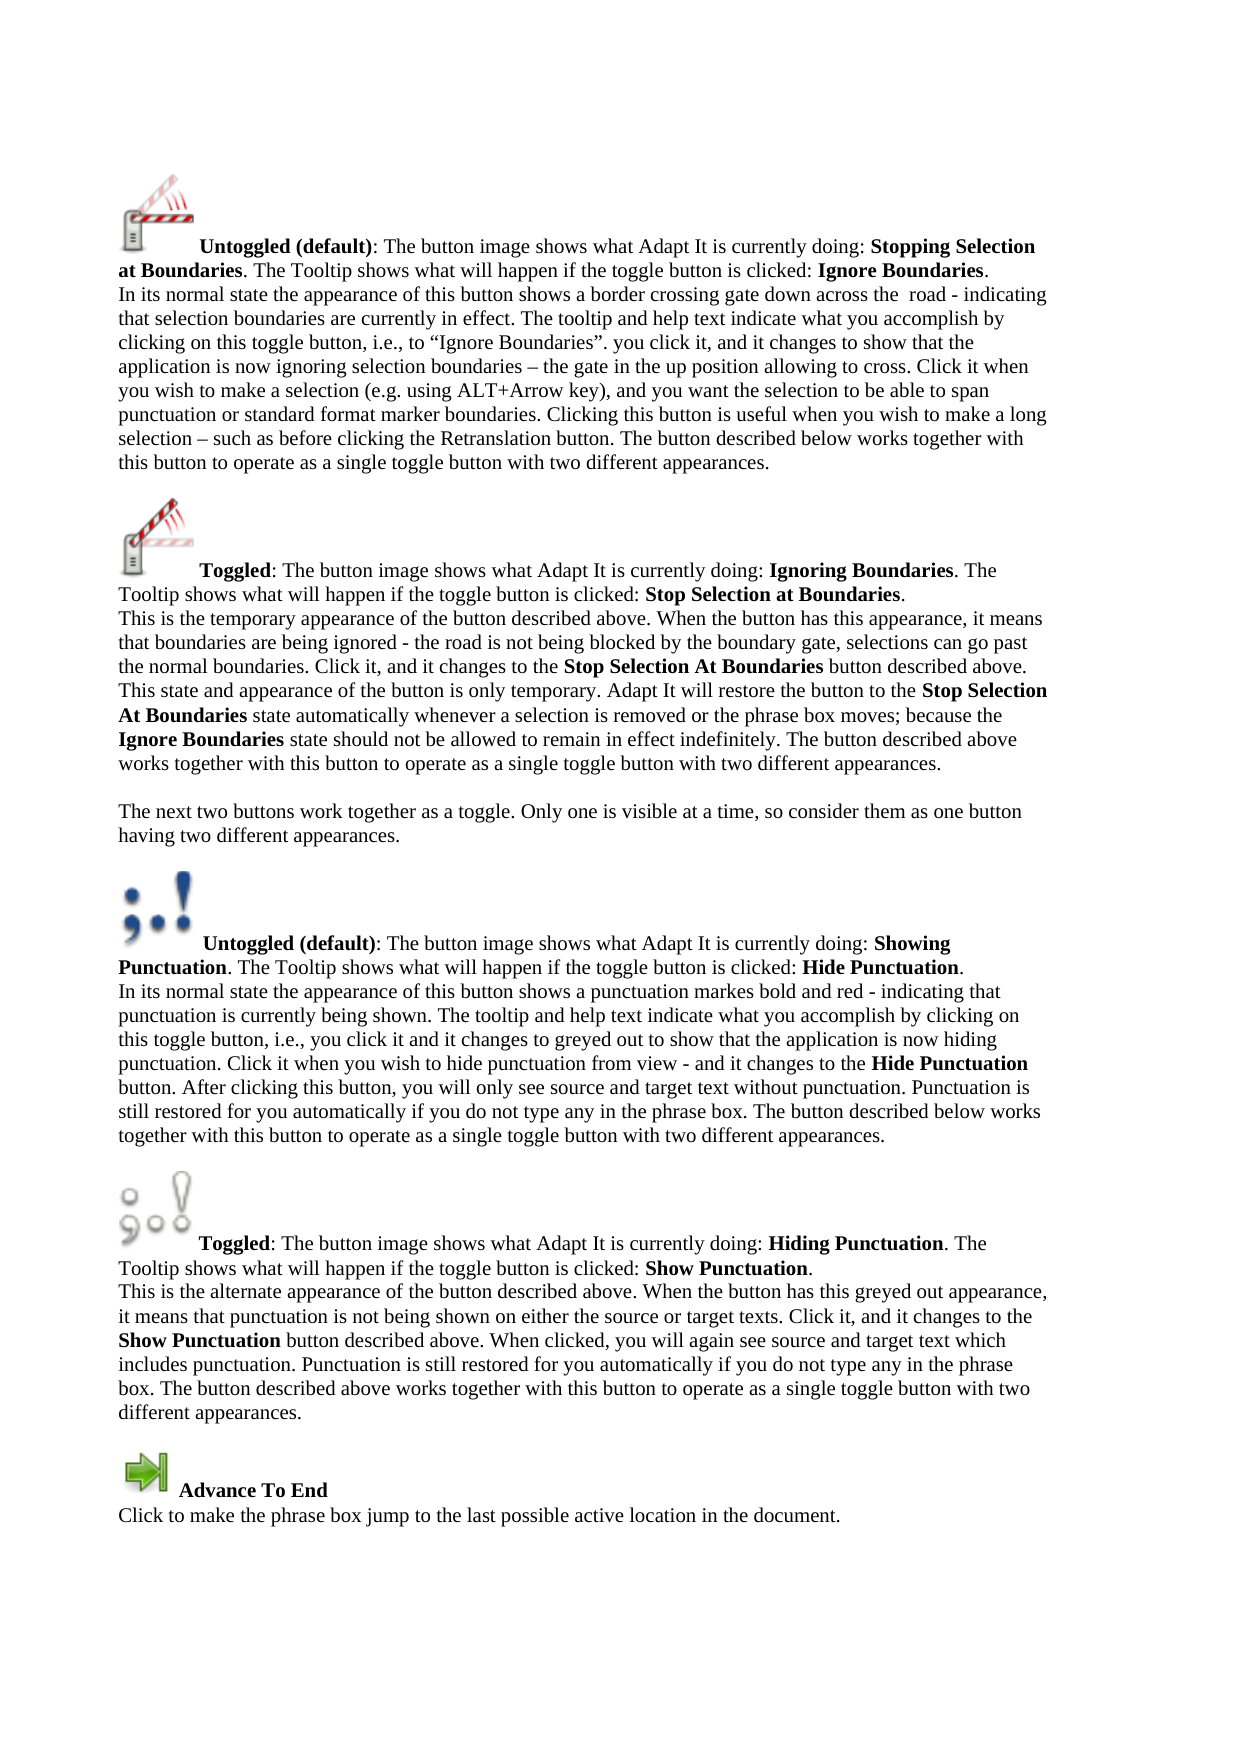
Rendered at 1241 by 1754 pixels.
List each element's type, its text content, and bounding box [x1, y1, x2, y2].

picture [118, 1171, 193, 1251]
picture [118, 498, 194, 578]
picture [118, 174, 194, 254]
text The next two buttons work together as a toggle. Only one is visible at a time, so consider them as one button having two different appearances. [118, 799, 1048, 847]
text Click to make the phrase box jump to the last possible active location in the document. [118, 1502, 1048, 1527]
text In its normal state the appearance of this button shows a border crossing gate down across the road - indicating that selection boundaries are currently in effect. The tooltip and help text indicate what you accomplish by clicking on this toggle button, i.e., to “Ignore Boundaries”. you click it, and it changes to show that the application is now ignoring selection boundaries – the gate in the up position allowing to cross. Click it when you wish to make a selection (e.g. using ALT+Arrow key), and you want the selection to be able to span punctuation or standard format marker boundaries. Clicking this button is useful when you wish to make a long selection – such as before clicking the Retranslation button. The button described below works together with this button to operate as a single toggle button with two different appearances. [118, 282, 1048, 474]
text This is the temporary appearance of the button described above. When the button has this appearance, it means that boundaries are being ignored - the road is not being blocked by the boundary gate, selections can go past the normal boundaries. Click it, and it changes to the Stop Selection At Boundaries button described above. This state and appearance of the button is only temporary. Adapt It will restore the button to the Stop Selection At Boundaries state automatically whenever a selection is removed or the phrase box moves; because the Ignore Boundaries state should not be allowed to remain in effect indefinitely. The button described above works together with this button to operate as a single toggle button with two different appearances. [118, 606, 1048, 775]
text Untoggled (default): The button image shows what Adapt It is currently doing: Showing Punctuation. The Tooltip shows what will happen if the toggle button is clicked: Hide Punctuation. [118, 871, 1048, 979]
picture [118, 1448, 168, 1498]
text Advance To End [118, 1448, 1048, 1502]
text In its normal state the appearance of this button shows a punctuation markes bold and red - indicating that punctuation is currently being shown. The tooltip and help text indicate what you accomplish by clicking on this toggle button, i.e., you click it and it changes to greyed out to show that the application is now hiding punctuation. Click it when you wish to hide punctuation from view - and it changes to the Hide Punctuation button. After clicking this button, you will only see source and target text without punctuation. Punctuation is still restored for you automatically if you do not type any in the phrase box. The button described below works together with this button to operate as a single toggle button with two different appearances. [118, 979, 1048, 1147]
text Toggled: The button image shows what Adapt It is currently doing: Ignoring Boundaries. The Tooltip shows what will happen if the toggle button is clicked: Stop Selection at Boundaries. [118, 498, 1048, 606]
text Toggled: The button image shows what Adapt It is currently doing: Hiding Punctuation. The Tooltip shows what will happen if the toggle button is clicked: Show Punctuation. [118, 1171, 1048, 1279]
text This is the alternate appearance of the button described above. When the button has this greyed out appearance, it means that punctuation is not being shown on either the source or target texts. Click it, and it changes to the Show Punctuation button described above. When clicked, you will again see source and target text which includes punctuation. Punctuation is still restored for you automatically if you do not type any in the phrase box. The button described above works together with this button to operate as a single toggle button with two different appearances. [118, 1279, 1048, 1424]
text Untoggled (default): The button image shows what Adapt It is currently doing: Stopping Selection at Boundaries. The Tooltip shows what will happen if the toggle button is clicked: Ignore Boundaries. [118, 174, 1048, 282]
picture [118, 871, 198, 951]
